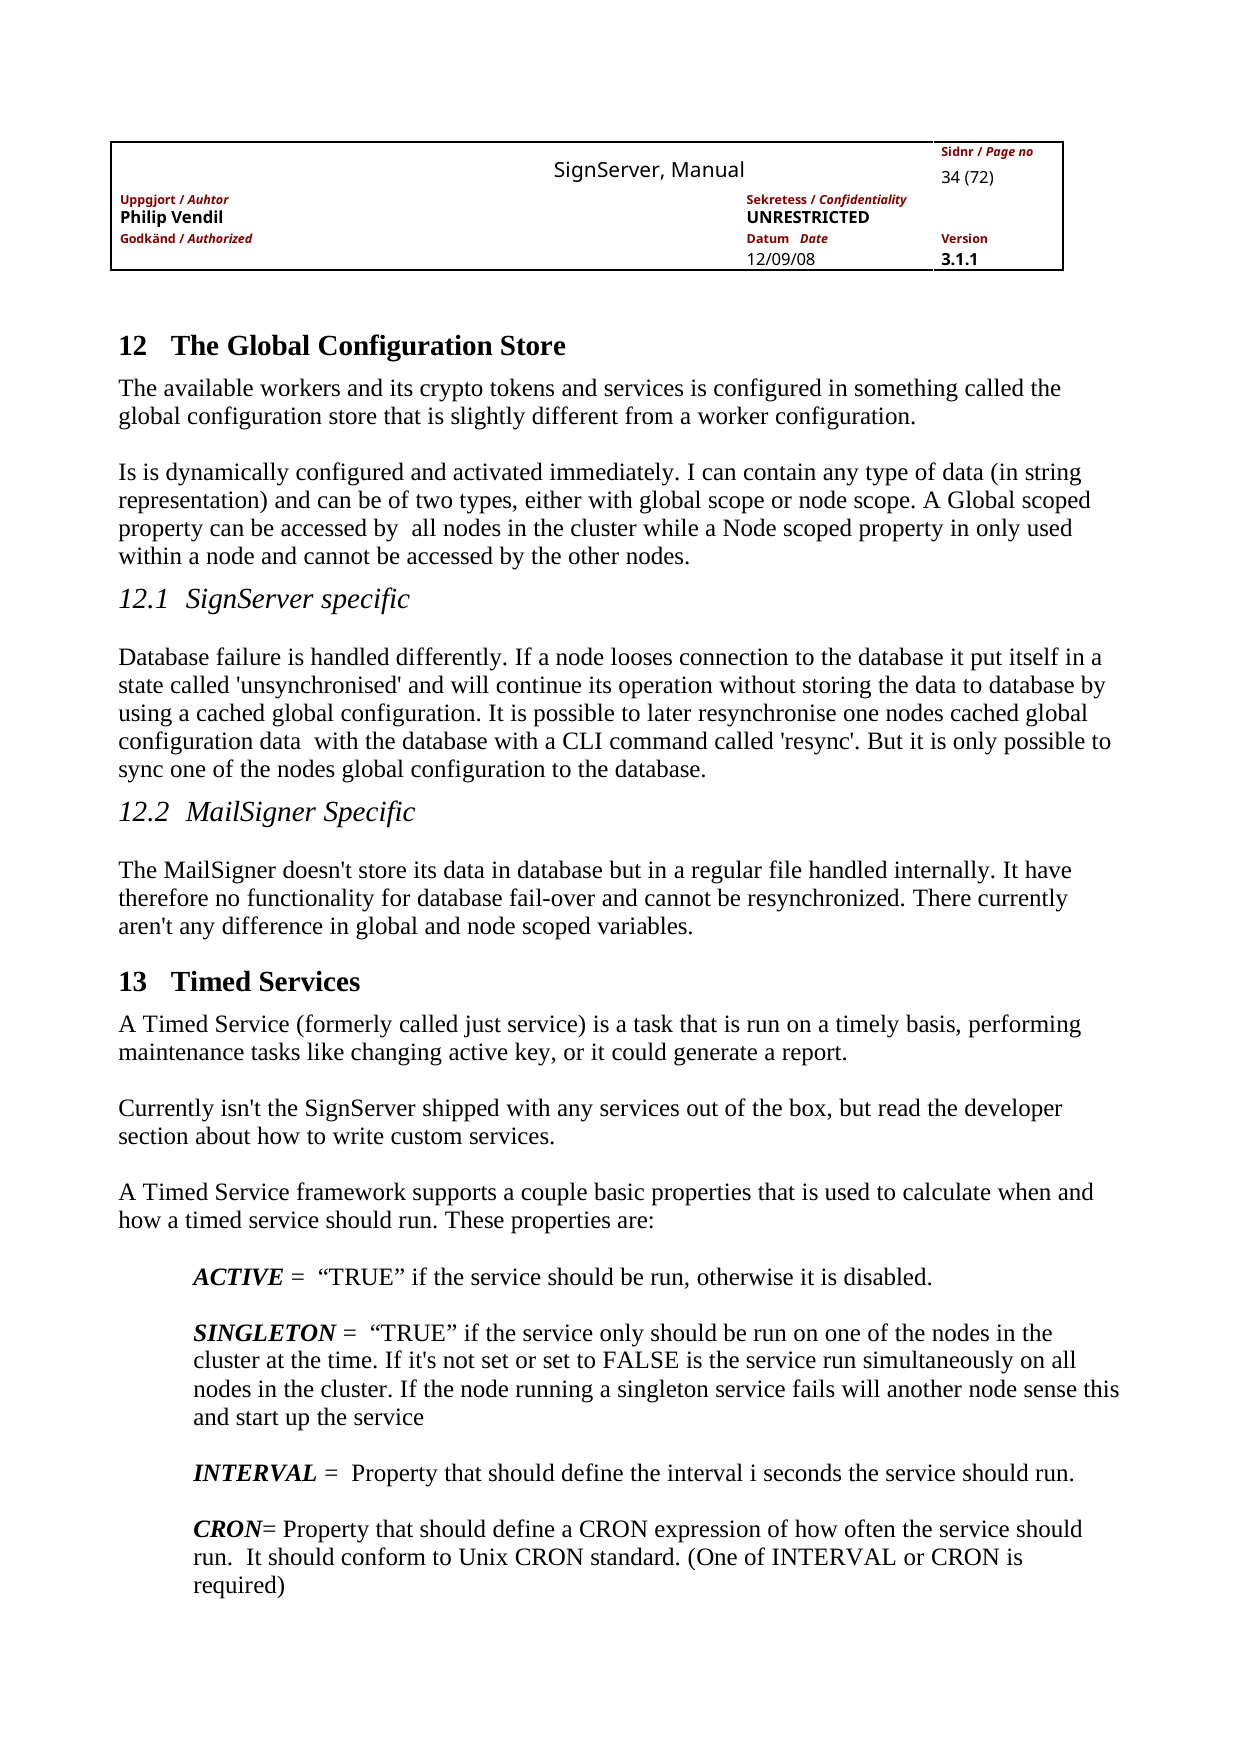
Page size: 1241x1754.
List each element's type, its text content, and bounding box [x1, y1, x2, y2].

text INTERVAL = Property that should define the interval i seconds the service should run. [193, 1458, 1122, 1487]
subtitle The Global Configuration Store [118, 329, 1122, 361]
subtitle MailSigner Specific [118, 796, 1122, 828]
text Currently isn't the SignServer shipped with any services out of the box, but read the developer section about how to write custom services. [118, 1094, 1122, 1150]
text The available workers and its crypto tokens and services is configured in something called the global configuration store that is slightly different from a worker configuration. [118, 374, 1122, 430]
subtitle SignServer specific [118, 582, 1122, 615]
text SINGLETON = “TRUE” if the service only should be run on one of the nodes in the cluster at the time. If it's not set or set to FALSE is the service run simultaneously on all nodes in the cluster. If the node running a singleton service fails will another node sense this and start up the service [193, 1318, 1122, 1431]
text A Timed Service (formerly called just service) is a task that is run on a timely basis, performing maintenance tasks like changing active key, or it could generate a report. [118, 1010, 1122, 1066]
text Database failure is handled differently. If a node looses connection to the database it put itself in a state called 'unsynchronised' and will continue its operation without storing the data to database by using a cached global configuration. It is possible to later resynchronise one nodes cached global configuration data with the database with a CLI command called 'resync'. But it is only possible to sync one of the nodes global configuration to the database. [118, 643, 1122, 783]
text Is is dynamically configured and activated immediately. I can contain any type of data (in string representation) and can be of two types, either with global scope or node scope. A Global scoped property can be accessed by all nodes in the cluster while a Node scoped property in only used within a node and cannot be accessed by the other nodes. [118, 458, 1122, 570]
text A Timed Service framework supports a couple basic properties that is used to calculate when and how a timed service should run. These properties are: [118, 1178, 1122, 1234]
text CRON= Property that should define a CRON expression of how often the service should run. It should conform to Unix CRON standard. (One of INTERVAL or CRON is required) [193, 1514, 1122, 1599]
text The MailSigner doesn't store its data in database but in a regular file handled internally. It have therefore no functionality for database fail-over and cannot be resynchronized. There currently aren't any difference in global and node scoped variables. [118, 856, 1122, 940]
text ACTIVE = “TRUE” if the service should be run, otherwise it is disabled. [193, 1262, 1122, 1290]
subtitle Timed Services [118, 965, 1122, 998]
